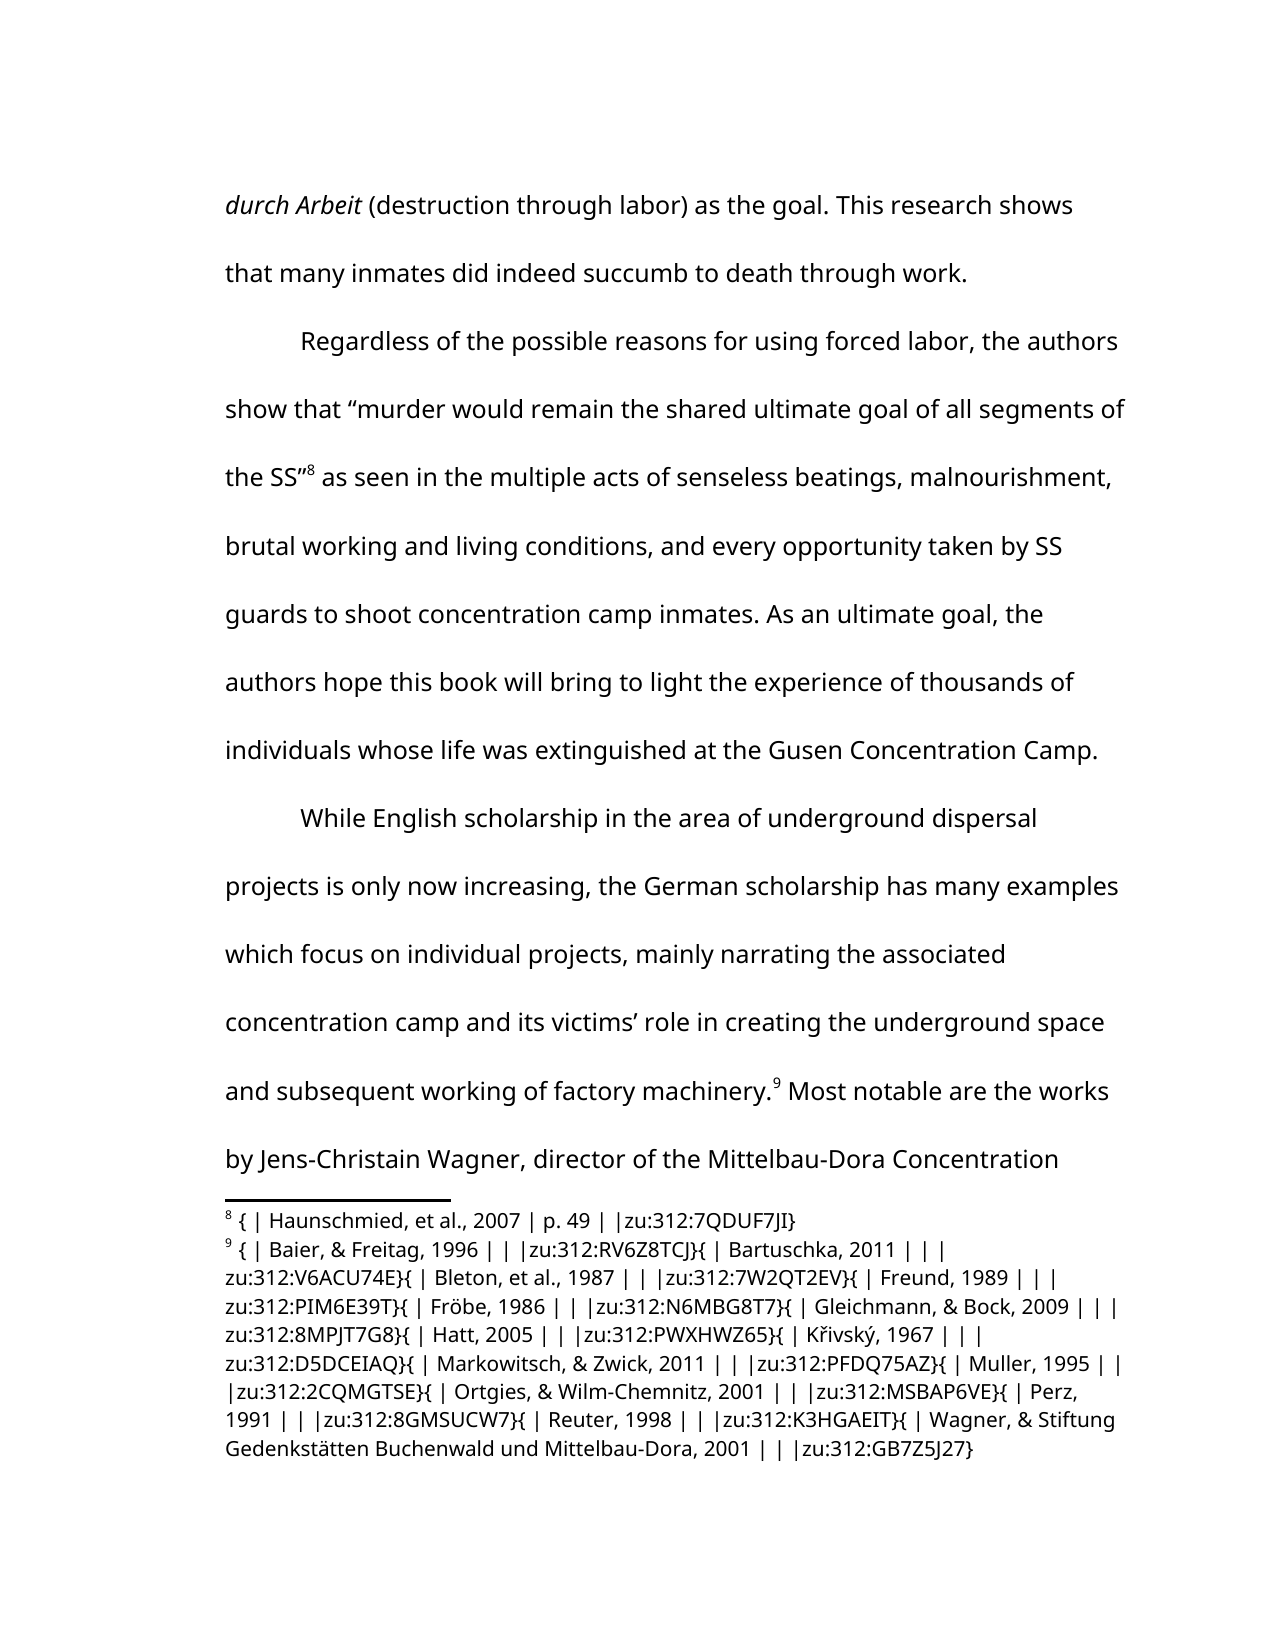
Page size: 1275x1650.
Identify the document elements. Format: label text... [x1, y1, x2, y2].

text { | Baier, & Freitag, 1996 | | |zu:312:RV6Z8TCJ}{ | Bartuschka, 2011 | | |zu:312:V6ACU74E}{ | Bleton, et al., 1987 | | |zu:312:7W2QT2EV}{ | Freund, 1989 | | |zu:312:PIM6E39T}{ | Fröbe, 1986 | | |zu:312:N6MBG8T7}{ | Gleichmann, & Bock, 2009 | | |zu:312:8MPJT7G8}{ | Hatt, 2005 | | |zu:312:PWXHWZ65}{ | Křivský, 1967 | | |zu:312:D5DCEIAQ}{ | Markowitsch, & Zwick, 2011 | | |zu:312:PFDQ75AZ}{ | Muller, 1995 | | |zu:312:2CQMGTSE}{ | Ortgies, & Wilm-Chemnitz, 2001 | | |zu:312:MSBAP6VE}{ | Perz, 1991 | | |zu:312:8GMSUCW7}{ | Reuter, 1998 | | |zu:312:K3HGAEIT}{ | Wagner, & Stiftung Gedenkstätten Buchenwald und Mittelbau-Dora, 2001 | | |zu:312:GB7Z5J27} [225, 1235, 1125, 1462]
text durch Arbeit (destruction through labor) as the goal. This research shows that many inmates did indeed succumb to death through work. [225, 187, 1125, 290]
text { | Haunschmied, et al., 2007 | p. 49 | |zu:312:7QDUF7JI} [225, 1207, 1125, 1235]
text While English scholarship in the area of underground dispersal projects is only now increasing, the German scholarship has many examples which focus on individual projects, mainly narrating the associated concentration camp and its victims’ role in creating the underground space and subsequent working of factory machinery. Most notable are the works by Jens-Christain Wagner, director of the Mittelbau-Dora Concentration [225, 801, 1125, 1175]
text Regardless of the possible reasons for using forced labor, the authors show that “murder would remain the shared ultimate goal of all segments of the SS” as seen in the multiple acts of senseless beatings, malnourishment, brutal working and living conditions, and every opportunity taken by SS guards to shoot concentration camp inmates. As an ultimate goal, the authors hope this book will bring to light the experience of thousands of individuals whose life was extinguished at the Gusen Concentration Camp. [225, 324, 1125, 767]
